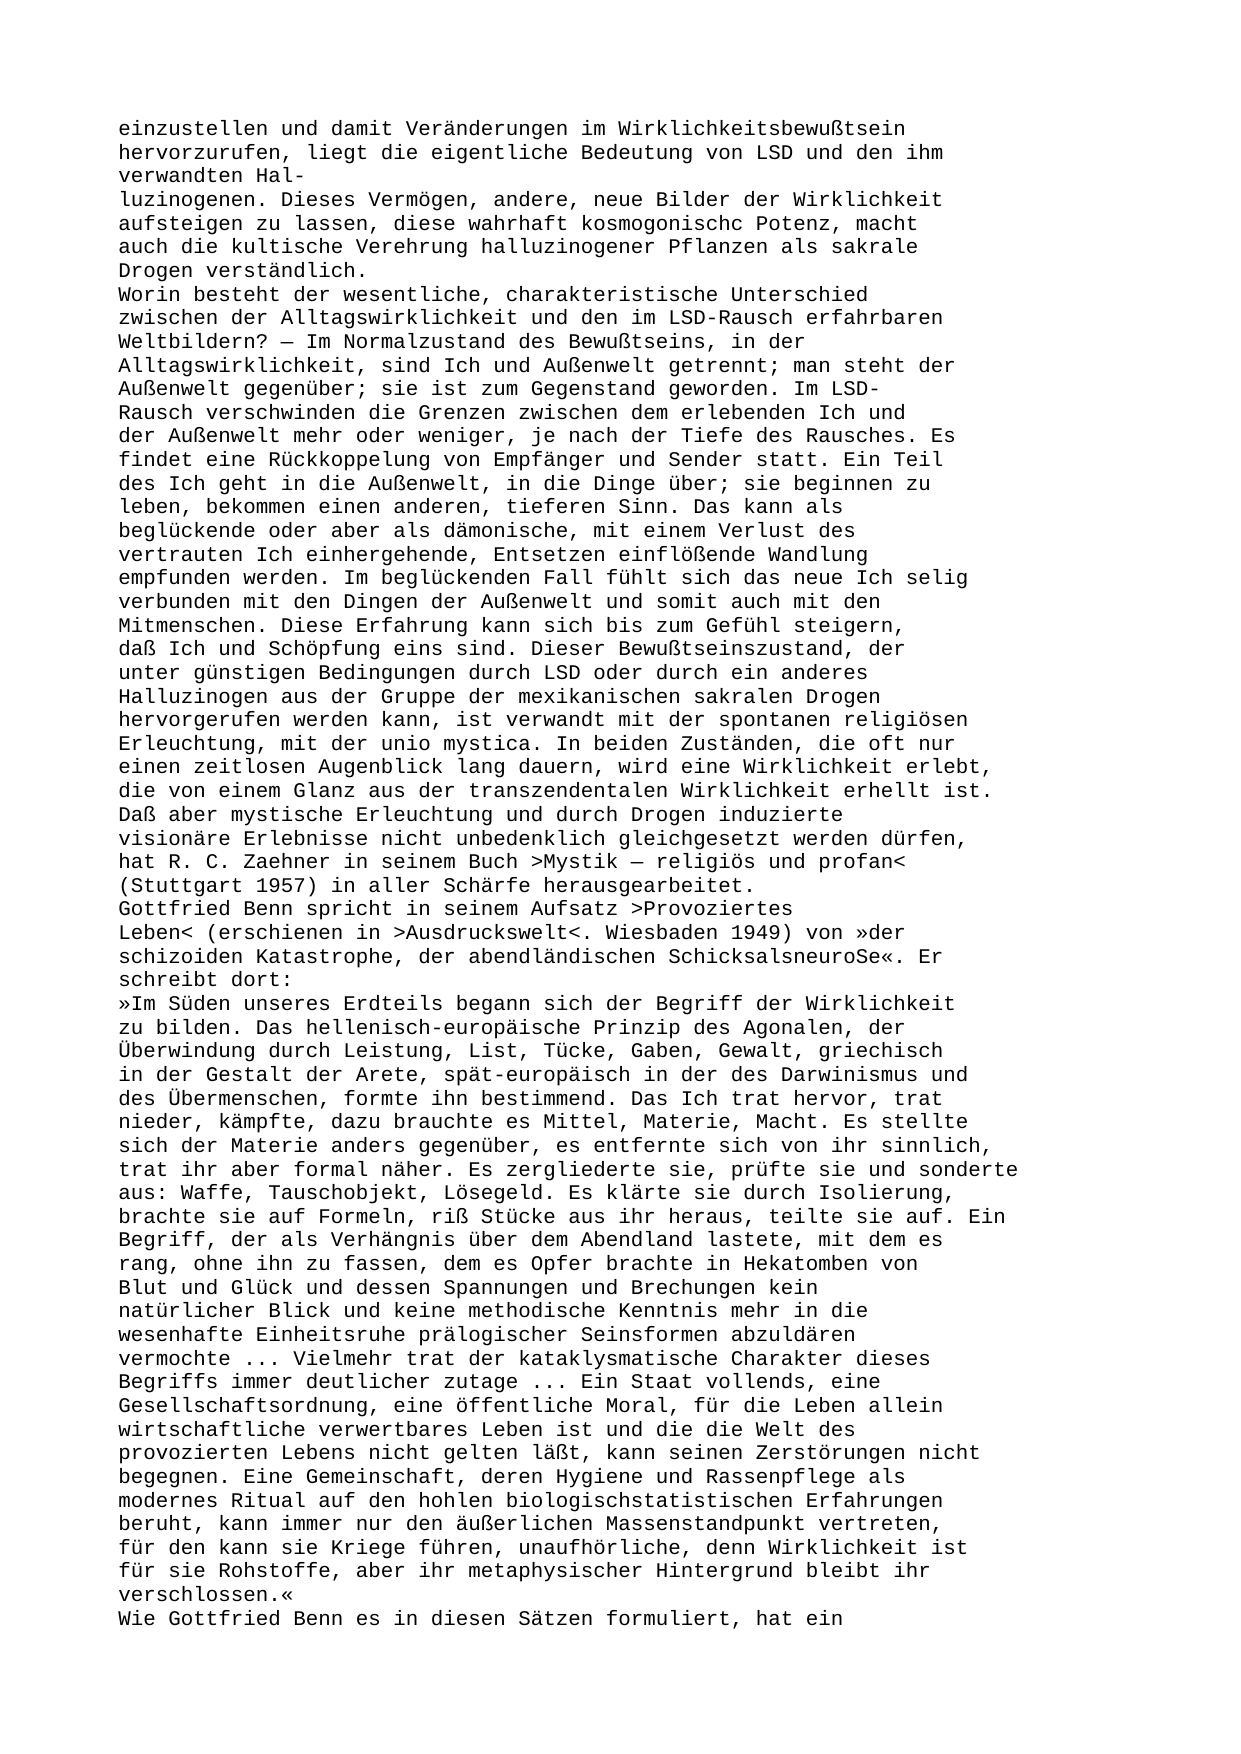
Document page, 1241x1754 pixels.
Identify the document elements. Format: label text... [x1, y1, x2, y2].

text des Übermenschen, formte ihn bestimmend. Das Ich trat hervor, trat [118, 1088, 1122, 1111]
text Blut und Glück und dessen Spannungen und Brechungen kein [118, 1277, 1122, 1300]
text sich der Materie anders gegenüber, es entfernte sich von ihr sinnlich, [118, 1135, 1122, 1158]
text unter günstigen Bedingungen durch LSD oder durch ein anderes [118, 662, 1122, 686]
text hat R. C. Zaehner in seinem Buch >Mystik — religiös und profan< [118, 851, 1122, 875]
text beruht, kann immer nur den äußerlichen Massenstandpunkt vertreten, [118, 1513, 1122, 1537]
text hervorgerufen werden kann, ist verwandt mit der spontanen religiösen [118, 709, 1122, 733]
text verwandten Hal- [118, 165, 1122, 189]
text findet eine Rückkoppelung von Empfänger und Sender statt. Ein Teil [118, 449, 1122, 473]
text für den kann sie Kriege führen, unaufhörliche, denn Wirklichkeit ist [118, 1537, 1122, 1561]
text vermochte ... Vielmehr trat der kataklysmatische Charakter dieses [118, 1348, 1122, 1371]
text schizoiden Katastrophe, der abendländischen SchicksalsneuroSe«. Er [118, 946, 1122, 969]
text Gottfried Benn spricht in seinem Aufsatz >Provoziertes [118, 898, 1122, 922]
text hervorzurufen, liegt die eigentliche Bedeutung von LSD und den ihm [118, 142, 1122, 165]
text Überwindung durch Leistung, List, Tücke, Gaben, Gewalt, griechisch [118, 1040, 1122, 1064]
text aus: Waffe, Tauschobjekt, Lösegeld. Es klärte sie durch Isolierung, [118, 1182, 1122, 1206]
text zu bilden. Das hellenisch-europäische Prinzip des Agonalen, der [118, 1017, 1122, 1040]
text der Außenwelt mehr oder weniger, je nach der Tiefe des Rausches. Es [118, 426, 1122, 449]
text trat ihr aber formal näher. Es zergliederte sie, prüfte sie und sonderte [118, 1158, 1122, 1182]
text Wie Gottfried Benn es in diesen Sätzen formuliert, hat ein [118, 1608, 1122, 1631]
text Daß aber mystische Erleuchtung und durch Drogen induzierte [118, 804, 1122, 827]
text wirtschaftliche verwertbares Leben ist und die die Welt des [118, 1419, 1122, 1442]
text des Ich geht in die Außenwelt, in die Dinge über; sie beginnen zu [118, 473, 1122, 496]
text brachte sie auf Formeln, riß Stücke aus ihr heraus, teilte sie auf. Ein [118, 1206, 1122, 1229]
text Begriff, der als Verhängnis über dem Abendland lastete, mit dem es [118, 1229, 1122, 1253]
text Gesellschaftsordnung, eine öffentliche Moral, für die Leben allein [118, 1395, 1122, 1419]
text beglückende oder aber als dämonische, mit einem Verlust des [118, 520, 1122, 544]
text rang, ohne ihn zu fassen, dem es Opfer brachte in Hekatomben von [118, 1253, 1122, 1277]
text in der Gestalt der Arete, spät-europäisch in der des Darwinismus und [118, 1064, 1122, 1088]
text vertrauten Ich einhergehende, Entsetzen einflößende Wandlung [118, 544, 1122, 567]
text provozierten Lebens nicht gelten läßt, kann seinen Zerstörungen nicht [118, 1442, 1122, 1466]
text visionäre Erlebnisse nicht unbedenklich gleichgesetzt werden dürfen, [118, 827, 1122, 851]
text (Stuttgart 1957) in aller Schärfe herausgearbeitet. [118, 875, 1122, 898]
text verschlossen.« [118, 1584, 1122, 1608]
text Worin besteht der wesentliche, charakteristische Unterschied [118, 284, 1122, 307]
text auch die kultische Verehrung halluzinogener Pflanzen als sakrale [118, 236, 1122, 260]
text Drogen verständlich. [118, 260, 1122, 284]
text empfunden werden. Im beglückenden Fall fühlt sich das neue Ich selig [118, 567, 1122, 591]
text daß Ich und Schöpfung eins sind. Dieser Bewußtseinszustand, der [118, 638, 1122, 662]
text Außenwelt gegenüber; sie ist zum Gegenstand geworden. Im LSD- [118, 378, 1122, 402]
text modernes Ritual auf den hohlen biologischstatistischen Erfahrungen [118, 1489, 1122, 1513]
text natürlicher Blick und keine methodische Kenntnis mehr in die [118, 1300, 1122, 1324]
text Leben< (erschienen in >Ausdruckswelt<. Wiesbaden 1949) von »der [118, 922, 1122, 946]
text die von einem Glanz aus der transzendentalen Wirklichkeit erhellt ist. [118, 780, 1122, 804]
text verbunden mit den Dingen der Außenwelt und somit auch mit den [118, 591, 1122, 615]
text Halluzinogen aus der Gruppe der mexikanischen sakralen Drogen [118, 686, 1122, 709]
text zwischen der Alltagswirklichkeit und den im LSD-Rausch erfahrbaren [118, 307, 1122, 331]
text luzinogenen. Dieses Vermögen, andere, neue Bilder der Wirklichkeit [118, 189, 1122, 213]
text nieder, kämpfte, dazu brauchte es Mittel, Materie, Macht. Es stellte [118, 1111, 1122, 1135]
text einen zeitlosen Augenblick lang dauern, wird eine Wirklichkeit erlebt, [118, 757, 1122, 780]
text begegnen. Eine Gemeinschaft, deren Hygiene und Rassenpflege als [118, 1466, 1122, 1489]
text Alltagswirklichkeit, sind Ich und Außenwelt getrennt; man steht der [118, 354, 1122, 378]
text wesenhafte Einheitsruhe prälogischer Seinsformen abzuldären [118, 1324, 1122, 1348]
text für sie Rohstoffe, aber ihr metaphysischer Hintergrund bleibt ihr [118, 1561, 1122, 1584]
text Weltbildern? — Im Normalzustand des Bewußtseins, in der [118, 331, 1122, 354]
text einzustellen und damit Veränderungen im Wirklichkeitsbewußtsein [118, 118, 1122, 142]
text Mitmenschen. Diese Erfahrung kann sich bis zum Gefühl steigern, [118, 615, 1122, 638]
text leben, bekommen einen anderen, tieferen Sinn. Das kann als [118, 496, 1122, 520]
text »Im Süden unseres Erdteils begann sich der Begriff der Wirklichkeit [118, 993, 1122, 1017]
text aufsteigen zu lassen, diese wahrhaft kosmogonischc Potenz, macht [118, 213, 1122, 236]
text schreibt dort: [118, 969, 1122, 993]
text Begriffs immer deutlicher zutage ... Ein Staat vollends, eine [118, 1371, 1122, 1395]
text Rausch verschwinden die Grenzen zwischen dem erlebenden Ich und [118, 402, 1122, 426]
text Erleuchtung, mit der unio mystica. In beiden Zuständen, die oft nur [118, 733, 1122, 757]
